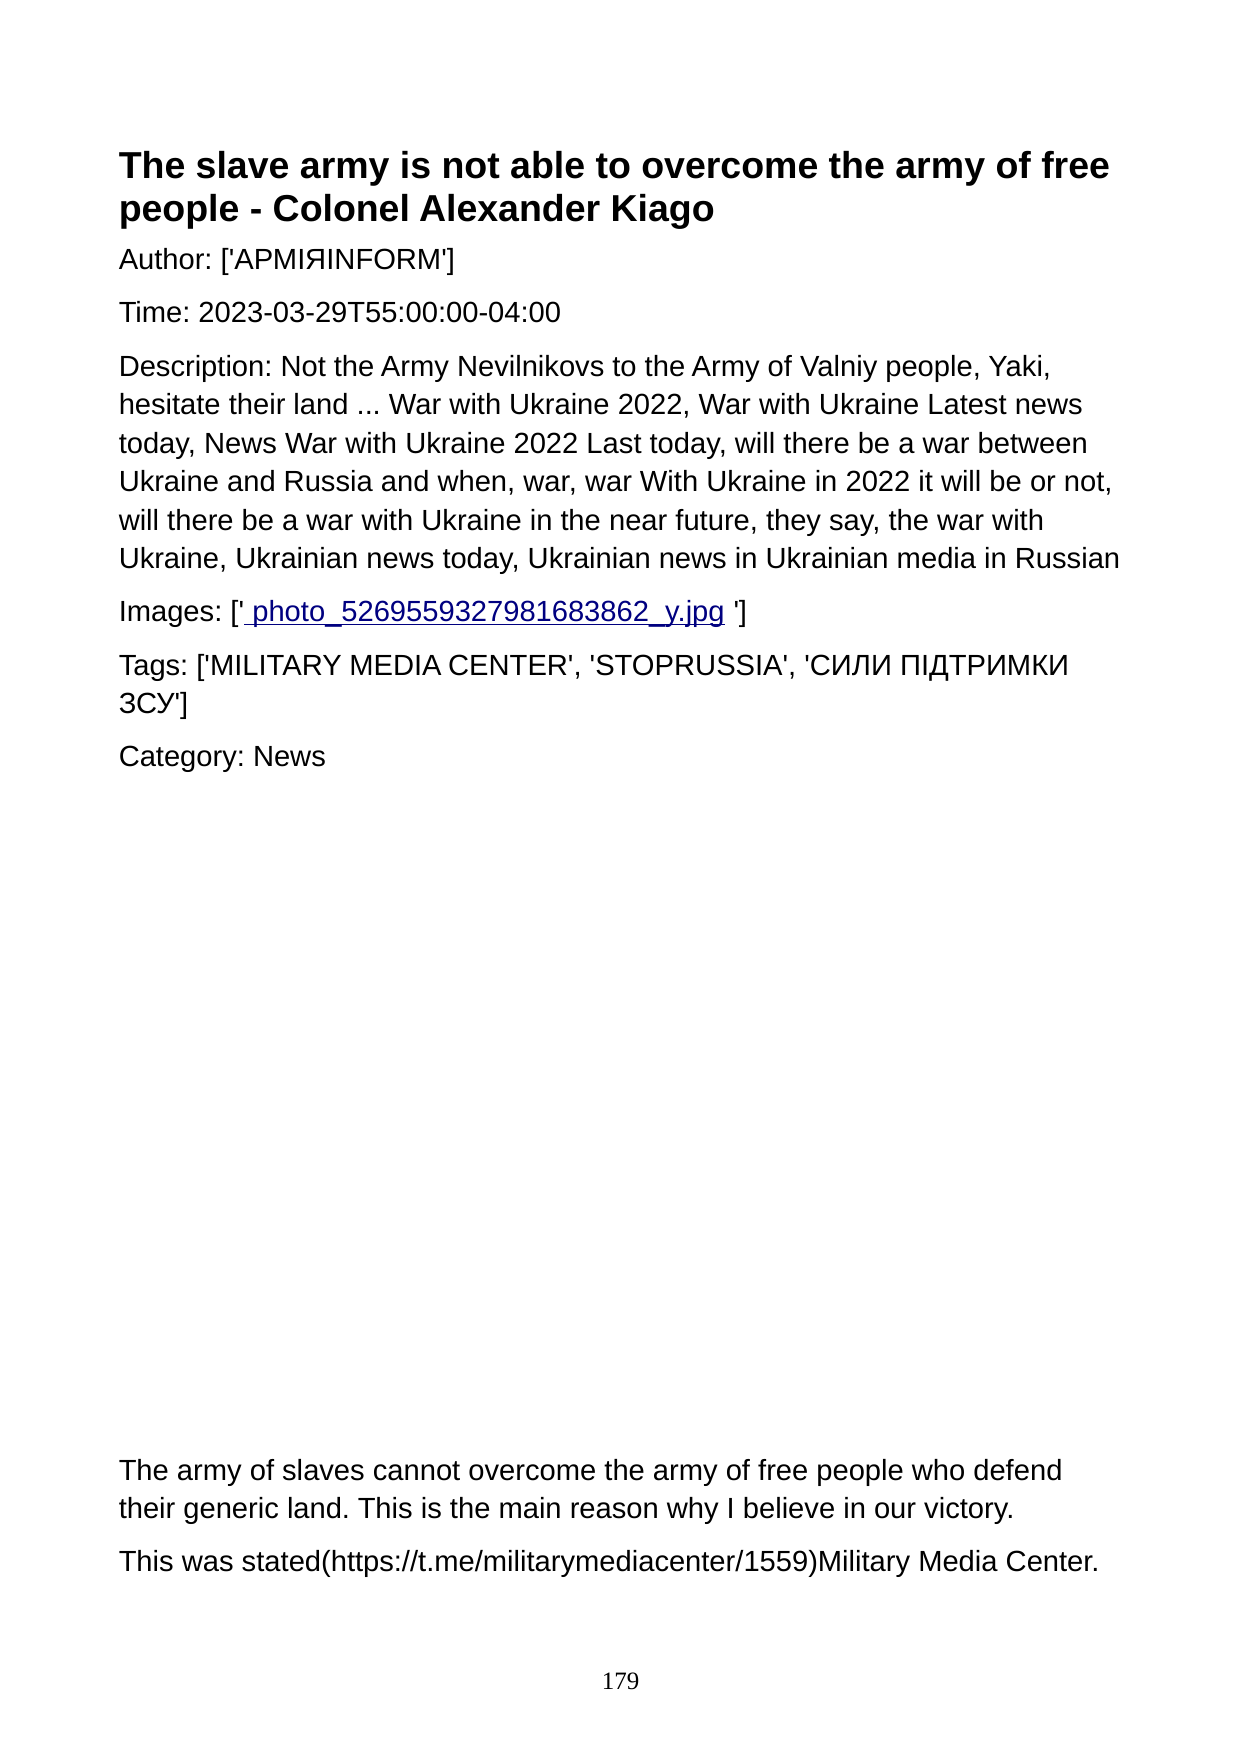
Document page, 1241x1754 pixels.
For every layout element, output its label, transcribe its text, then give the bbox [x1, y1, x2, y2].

text Description: Not the Army Nevіlnikovs to the Army of Valniy people, Yaki, hesitate their land ... War with Ukraine 2022, War with Ukraine Latest news today, News War with Ukraine 2022 Last today, will there be a war between Ukraine and Russia and when, war, war With Ukraine in 2022 it will be or not, will there be a war with Ukraine in the near future, they say, the war with Ukraine, Ukrainian news today, Ukrainian news in Ukrainian media in Russian [118, 348, 1122, 575]
text The army of slaves cannot overcome the army of free people who defend their generic land. This is the main reason why I believe in our victory. [118, 792, 1122, 1524]
text Images: [' photo_5269559327981683862_y.jpg '] [118, 594, 1122, 628]
text Tags: ['MILITARY MEDIA CENTER', 'STOPRUSSIA', 'СИЛИ ПІДТРИМКИ ЗСУ'] [118, 647, 1122, 719]
text Time: 2023-03-29T55:00:00-04:00 [118, 295, 1122, 329]
subtitle The slave army is not able to overcome the army of free people - Colonel Alexander Kiago [118, 143, 1122, 230]
text This was stated(https://t.me/militarymediacenter/1559)Military Media Center. [118, 1544, 1122, 1578]
text Author: ['АРМІЯINFORM'] [118, 242, 1122, 276]
text Category: News [118, 739, 1122, 773]
